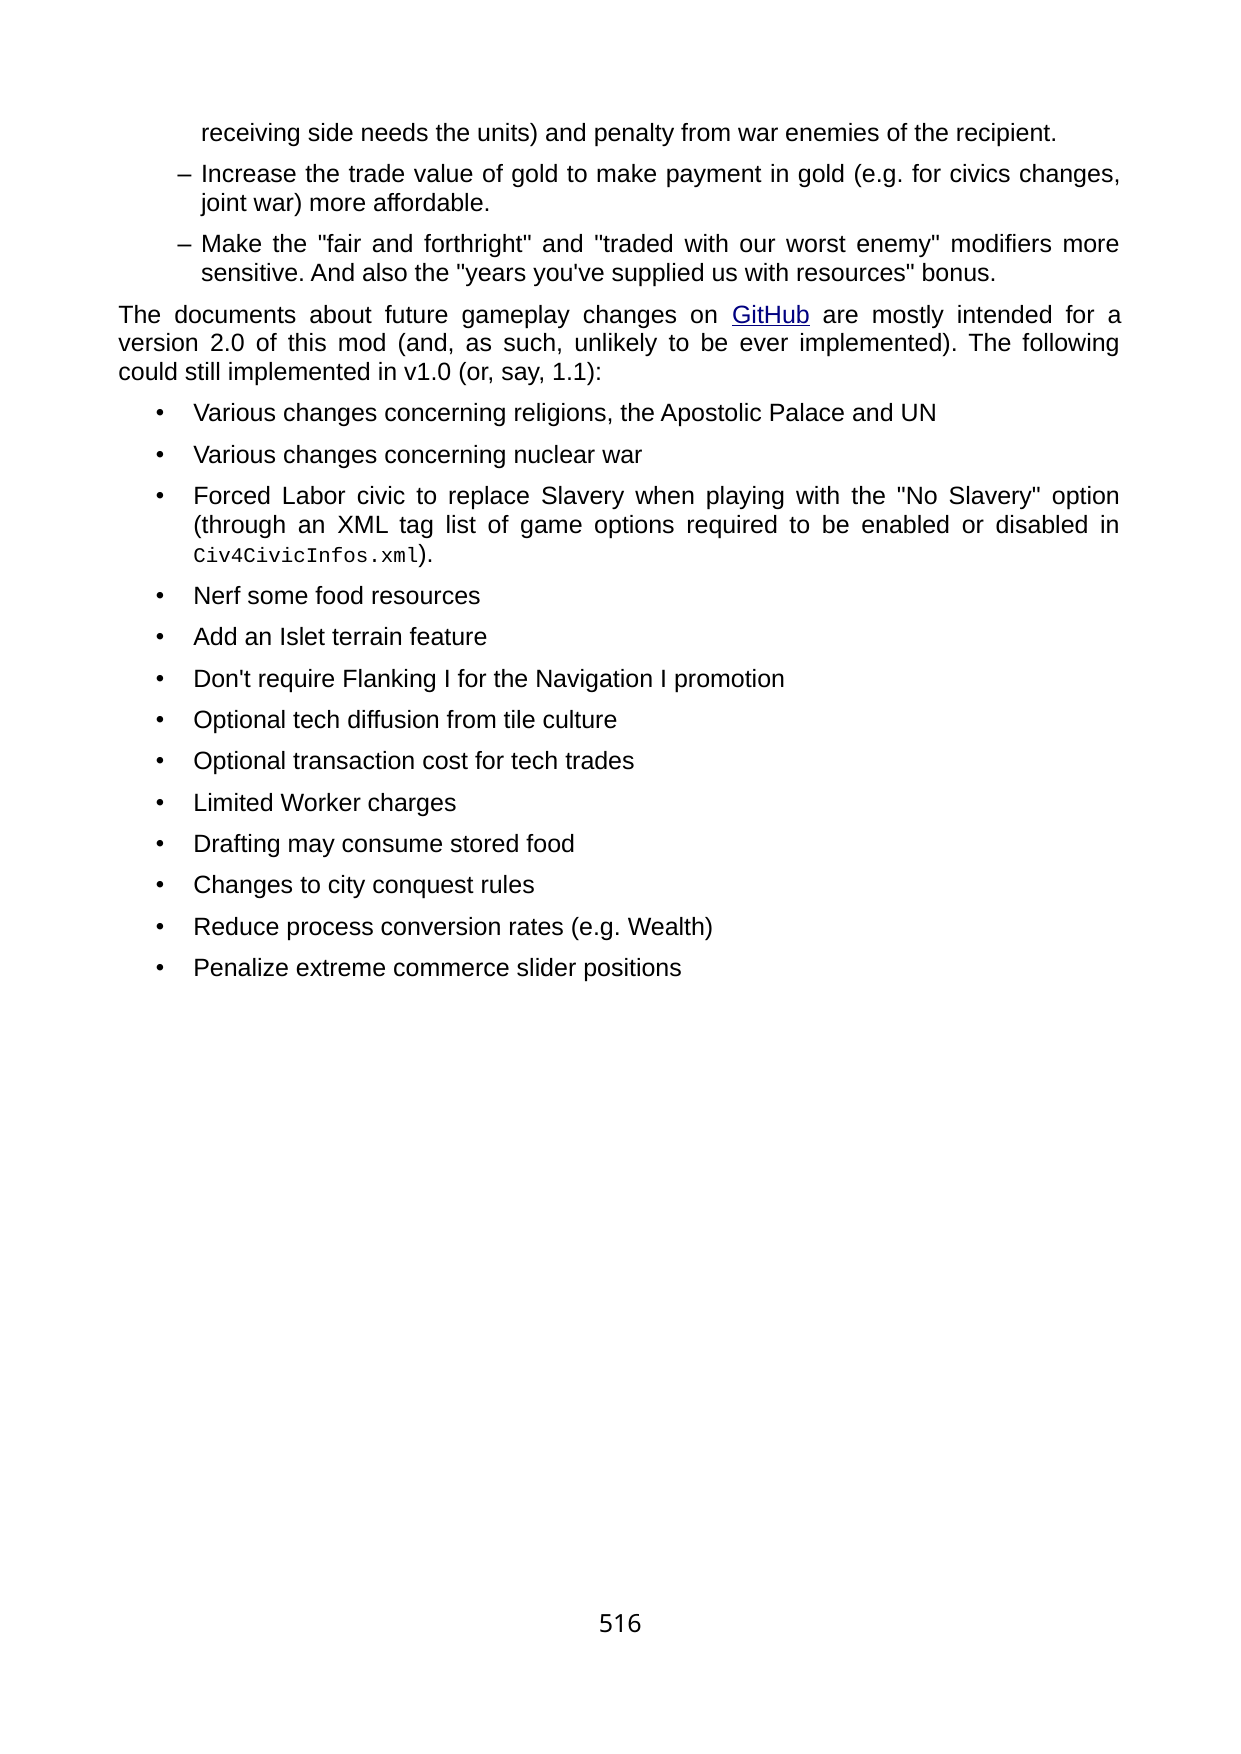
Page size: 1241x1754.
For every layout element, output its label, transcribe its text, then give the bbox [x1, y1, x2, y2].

list Penalize extreme commerce slider positions [156, 953, 1122, 982]
list Increase the trade value of gold to make payment in gold (e.g. for civics changes, joint war) more affordable. [177, 159, 1122, 217]
list Changes to city conquest rules [156, 870, 1122, 899]
list Optional tech diffusion from tile culture [156, 705, 1122, 734]
list receiving side needs the units) and penalty from war enemies of the recipient. [177, 118, 1122, 147]
list Limited Worker charges [156, 788, 1122, 816]
list Various changes concerning religions, the Apostolic Palace and UN [156, 398, 1122, 427]
list Don't require Flanking I for the Navigation I promotion [156, 663, 1122, 692]
list Reduce process conversion rates (e.g. Wealth) [156, 912, 1122, 941]
list Optional transaction cost for tech trades [156, 746, 1122, 775]
list Drafting may consume stored food [156, 829, 1122, 858]
text The documents about future gameplay changes on GitHub are mostly intended for a version 2.0 of this mod (and, as such, unlikely to be ever implemented). The following could still implemented in v1.0 (or, say, 1.1): [118, 299, 1122, 386]
list Nerf some food resources [156, 581, 1122, 610]
list Various changes concerning nuclear war [156, 440, 1122, 468]
list Forced Labor civic to replace Slavery when playing with the "No Slavery" option (through an XML tag list of game options required to be enabled or disabled in Civ4CivicInfos.xml). [156, 481, 1122, 568]
list Add an Islet terrain feature [156, 622, 1122, 651]
list Make the "fair and forthright" and "traded with our worst enemy" modifiers more sensitive. And also the "years you've supplied us with resources" bonus. [177, 229, 1122, 287]
